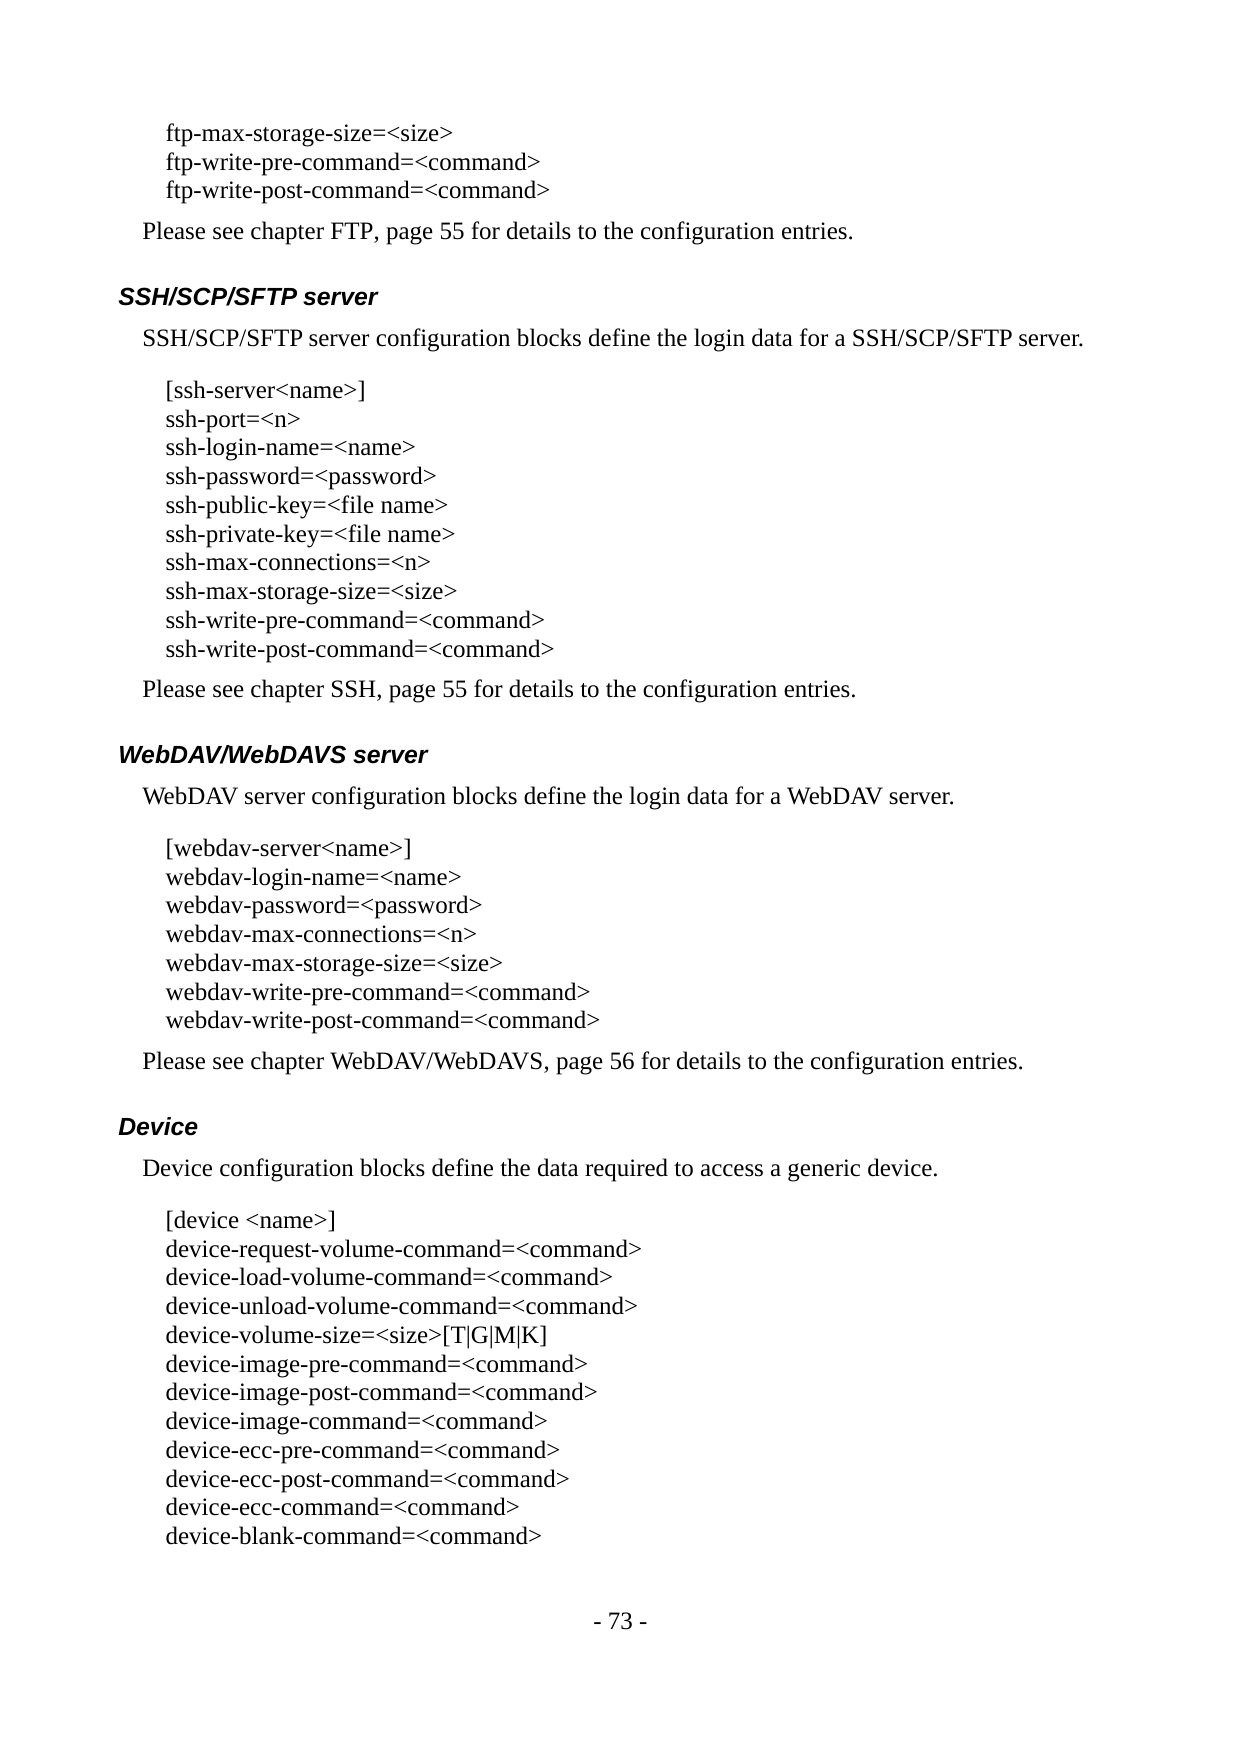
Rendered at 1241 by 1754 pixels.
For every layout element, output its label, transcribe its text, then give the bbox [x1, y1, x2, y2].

text device-image-command=<command> [165, 1406, 1122, 1435]
text ssh-password=<password> [165, 461, 1122, 490]
text device-ecc-command=<command> [165, 1492, 1122, 1521]
text [device <name>] [165, 1205, 1122, 1234]
text webdav-write-post-command=<command> [165, 1006, 1122, 1034]
text ssh-login-name=<name> [165, 432, 1122, 461]
text ftp-write-pre-command=<command> [165, 147, 1122, 176]
text webdav-max-storage-size=<size> [165, 948, 1122, 977]
text ssh-public-key=<file name> [165, 490, 1122, 519]
text ssh-max-connections=<n> [165, 547, 1122, 576]
text ssh-private-key=<file name> [165, 519, 1122, 547]
text device-load-volume-command=<command> [165, 1262, 1122, 1291]
text [ssh-server<name>] [165, 375, 1122, 404]
text device-volume-size=<size>[T|G|M|K] [165, 1320, 1122, 1349]
text WebDAV server configuration blocks define the login data for a WebDAV server. [118, 781, 1122, 809]
text ftp-max-storage-size=<size> [165, 118, 1122, 147]
text Please see chapter FTP, page 54 for details to the configuration entries. [118, 216, 1122, 245]
text device-image-post-command=<command> [165, 1377, 1122, 1406]
text device-blank-command=<command> [165, 1521, 1122, 1550]
subtitle SSH/SCP/SFTP server [118, 282, 1122, 310]
text webdav-login-name=<name> [165, 862, 1122, 891]
text ftp-write-post-command=<command> [165, 176, 1122, 204]
text [webdav-server<name>] [165, 833, 1122, 862]
text Please see chapter WebDAV/WebDAVS, page 55 for details to the configuration entries. [118, 1046, 1122, 1075]
text ssh-port=<n> [165, 404, 1122, 432]
text ssh-max-storage-size=<size> [165, 576, 1122, 605]
text device-image-pre-command=<command> [165, 1349, 1122, 1377]
text device-unload-volume-command=<command> [165, 1291, 1122, 1320]
text device-ecc-pre-command=<command> [165, 1435, 1122, 1464]
subtitle Device [118, 1112, 1122, 1140]
text Please see chapter SSH, page 54 for details to the configuration entries. [118, 674, 1122, 703]
text ssh-write-pre-command=<command> [165, 605, 1122, 634]
text ssh-write-post-command=<command> [165, 634, 1122, 662]
text device-request-volume-command=<command> [165, 1234, 1122, 1262]
text webdav-password=<password> [165, 891, 1122, 919]
text device-ecc-post-command=<command> [165, 1464, 1122, 1492]
text SSH/SCP/SFTP server configuration blocks define the login data for a SSH/SCP/SFTP server. [118, 323, 1122, 351]
subtitle WebDAV/WebDAVS server [118, 740, 1122, 768]
text webdav-max-connections=<n> [165, 919, 1122, 948]
text Device configuration blocks define the data required to access a generic device. [118, 1153, 1122, 1181]
text webdav-write-pre-command=<command> [165, 977, 1122, 1006]
